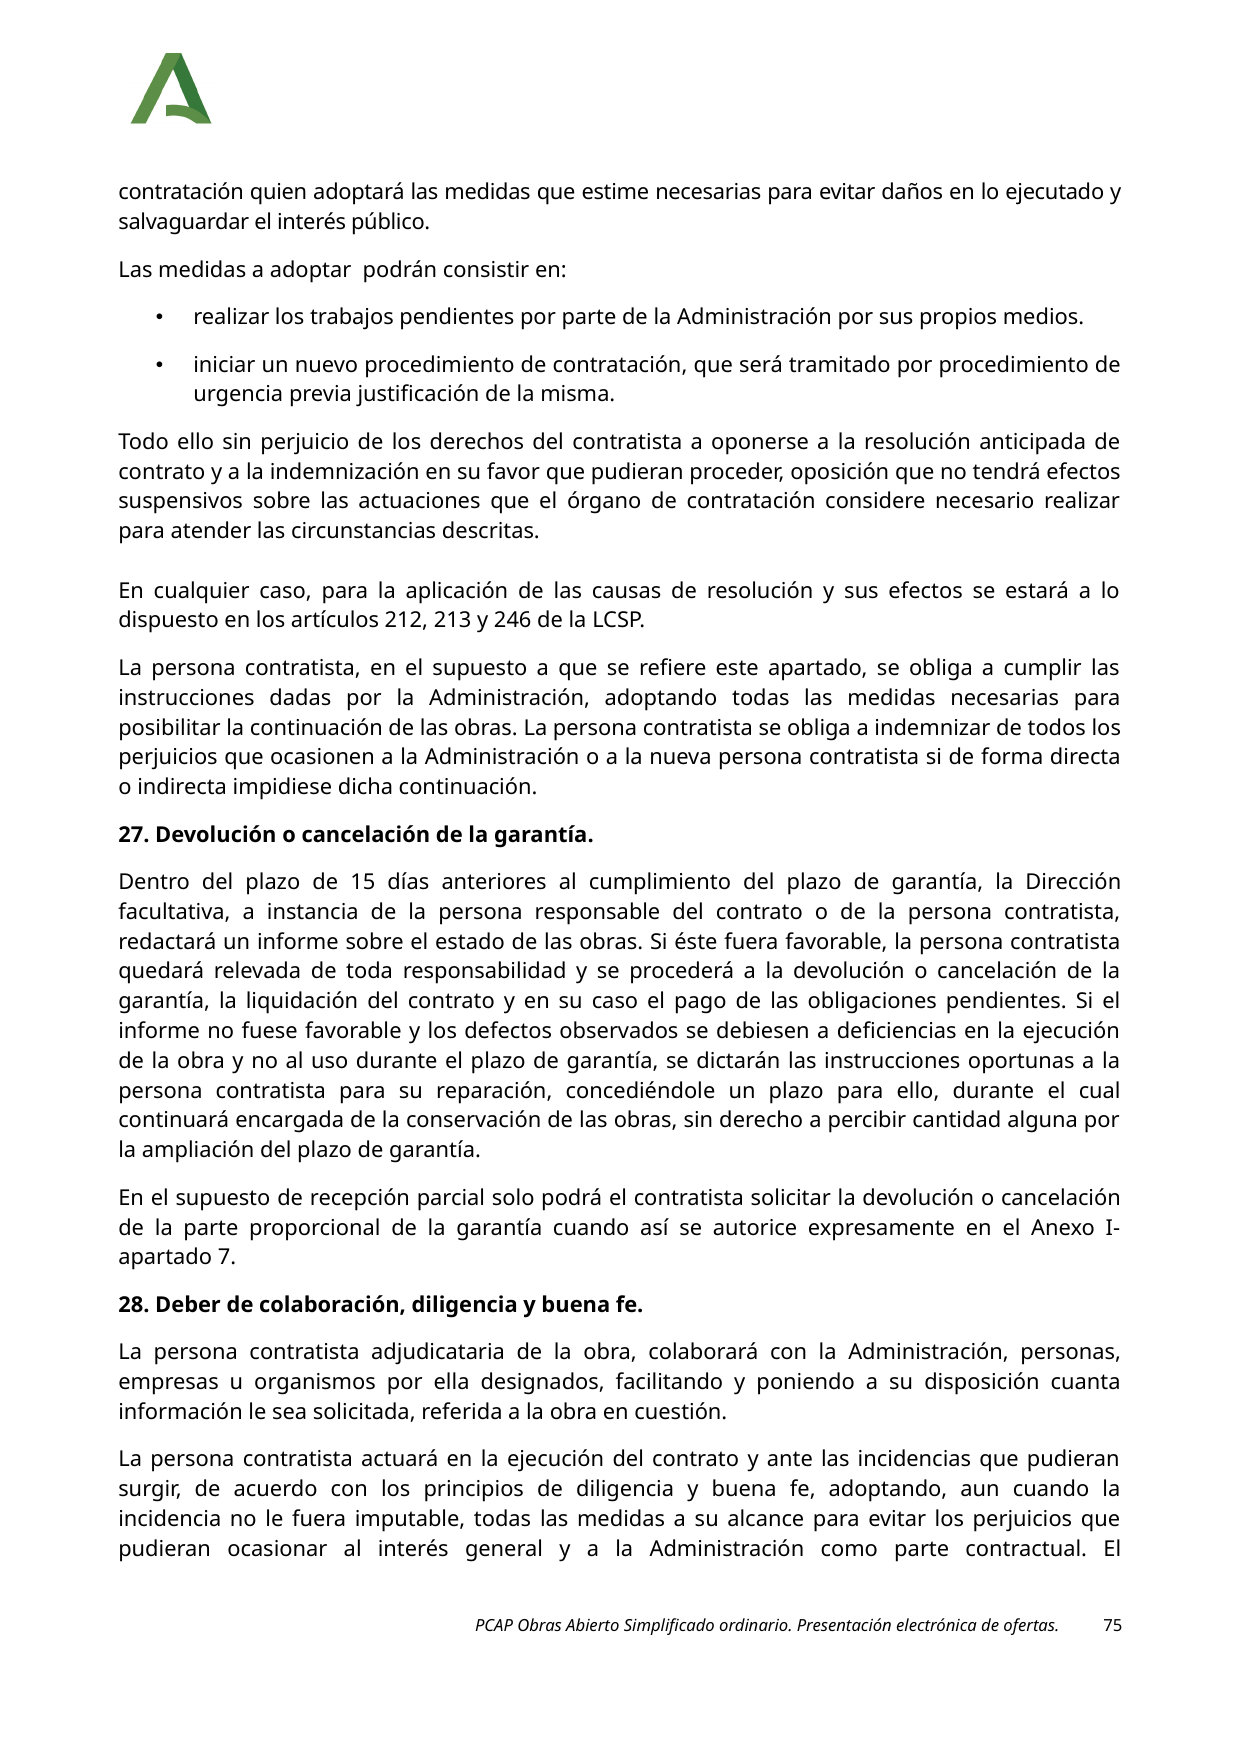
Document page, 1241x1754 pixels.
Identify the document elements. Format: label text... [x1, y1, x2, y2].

picture [127, 48, 216, 128]
text La persona contratista adjudicataria de la obra, colaborará con la Administración, personas, empresas u organismos por ella designados, facilitando y poniendo a su disposición cuanta información le sea solicitada, referida a la obra en cuestión. [118, 1336, 1122, 1426]
text contratación quien adoptará las medidas que estime necesarias para evitar daños en lo ejecutado y salvaguardar el interés público. [118, 176, 1122, 236]
text En el supuesto de recepción parcial solo podrá el contratista solicitar la devolución o cancelación de la parte proporcional de la garantía cuando así se autorice expresamente en el Anexo I-apartado 7. [118, 1182, 1122, 1271]
text La persona contratista actuará en la ejecución del contrato y ante las incidencias que pudieran surgir, de acuerdo con los principios de diligencia y buena fe, adoptando, aun cuando la incidencia no le fuera imputable, todas las medidas a su alcance para evitar los perjuicios que pudieran ocasionar al interés general y a la Administración como parte contractual. El [118, 1443, 1122, 1562]
subtitle 28. Deber de colaboración, diligencia y buena fe. [118, 1289, 1122, 1318]
text Las medidas a adoptar podrán consistir en: [118, 254, 1122, 283]
text En cualquier caso, para la aplicación de las causas de resolución y sus efectos se estará a lo dispuesto en los artículos 212, 213 y 246 de la LCSP. [118, 574, 1122, 634]
list Todo ello sin perjuicio de los derechos del contratista a oponerse a la resolución anticipada de contrato y a la indemnización en su favor que pudieran proceder, oposición que no tendrá efectos suspensivos sobre las actuaciones que el órgano de contratación considere necesario realizar para atender las circunstancias descritas. [118, 426, 1122, 545]
subtitle 27. Devolución o cancelación de la garantía. [118, 818, 1122, 848]
text Dentro del plazo de 15 días anteriores al cumplimiento del plazo de garantía, la Dirección facultativa, a instancia de la persona responsable del contrato o de la persona contratista, redactará un informe sobre el estado de las obras. Si éste fuera favorable, la persona contratista quedará relevada de toda responsabilidad y se procederá a la devolución o cancelación de la garantía, la liquidación del contrato y en su caso el pago de las obligaciones pendientes. Si el informe no fuese favorable y los defectos observados se debiesen a deficiencias en la ejecución de la obra y no al uso durante el plazo de garantía, se dictarán las instrucciones oportunas a la persona contratista para su reparación, concediéndole un plazo para ello, durante el cual continuará encargada de la conservación de las obras, sin derecho a percibir cantidad alguna por la ampliación del plazo de garantía. [118, 866, 1122, 1164]
text La persona contratista, en el supuesto a que se refiere este apartado, se obliga a cumplir las instrucciones dadas por la Administración, adoptando todas las medidas necesarias para posibilitar la continuación de las obras. La persona contratista se obliga a indemnizar de todos los perjuicios que ocasionen a la Administración o a la nueva persona contratista si de forma directa o indirecta impidiese dicha continuación. [118, 652, 1122, 801]
list iniciar un nuevo procedimiento de contratación, que será tramitado por procedimiento de urgencia previa justificación de la misma. [156, 349, 1122, 408]
list realizar los trabajos pendientes por parte de la Administración por sus propios medios. [156, 301, 1122, 331]
